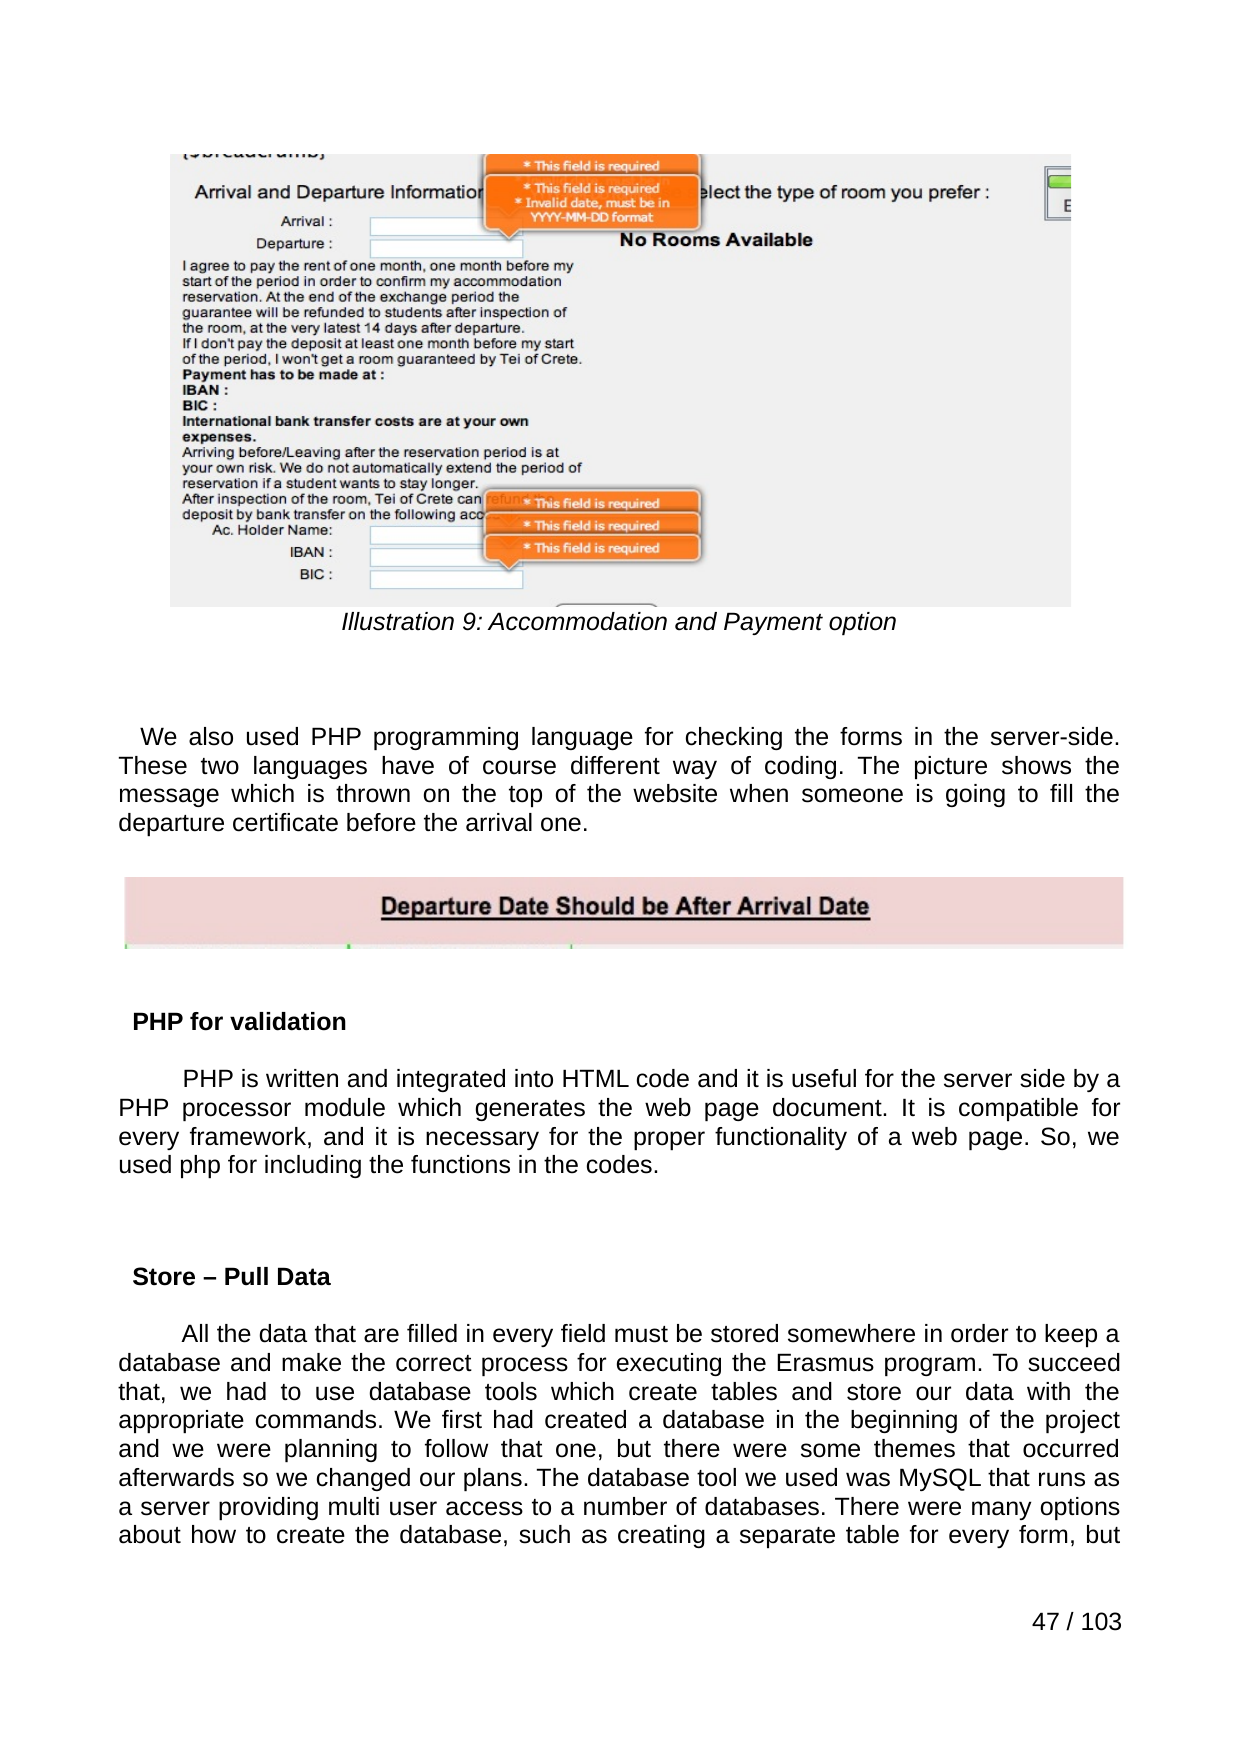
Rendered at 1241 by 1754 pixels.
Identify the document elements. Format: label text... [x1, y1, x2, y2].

text PHP for validation [118, 1007, 1122, 1035]
text Store – Pull Data [118, 1262, 1122, 1290]
text All the data that are filled in every field must be stored somewhere in order to keep a database and make the correct process for executing the Erasmus program. To succeed that, we had to use database tools which create tables and store our data with the appropriate commands. We first had created a database in the beginning of the project and we were planning to follow that one, but there were some themes that occurred afterwards so we changed our plans. The database tool we used was MySQL that runs as a server providing multi user access to a number of databases. There were many options about how to create the database, such as creating a separate table for every form, but [118, 1319, 1122, 1549]
text PHP is written and integrated into HTML code and it is useful for the server side by a PHP processor module which generates the web page document. It is compatible for every framework, and it is necessary for the proper functionality of a web page. So, we used php for including the functions in the codes. [118, 1064, 1122, 1179]
picture [170, 154, 1072, 607]
picture [124, 877, 1128, 949]
text We also used PHP programming language for checking the forms in the server-side. These two languages have of course different way of coding. The picture shows the message which is thrown on the top of the website when someone is going to fill the departure certificate before the arrival one. [118, 722, 1122, 837]
text Illustration 9: Accommodation and Payment option [170, 607, 1071, 636]
